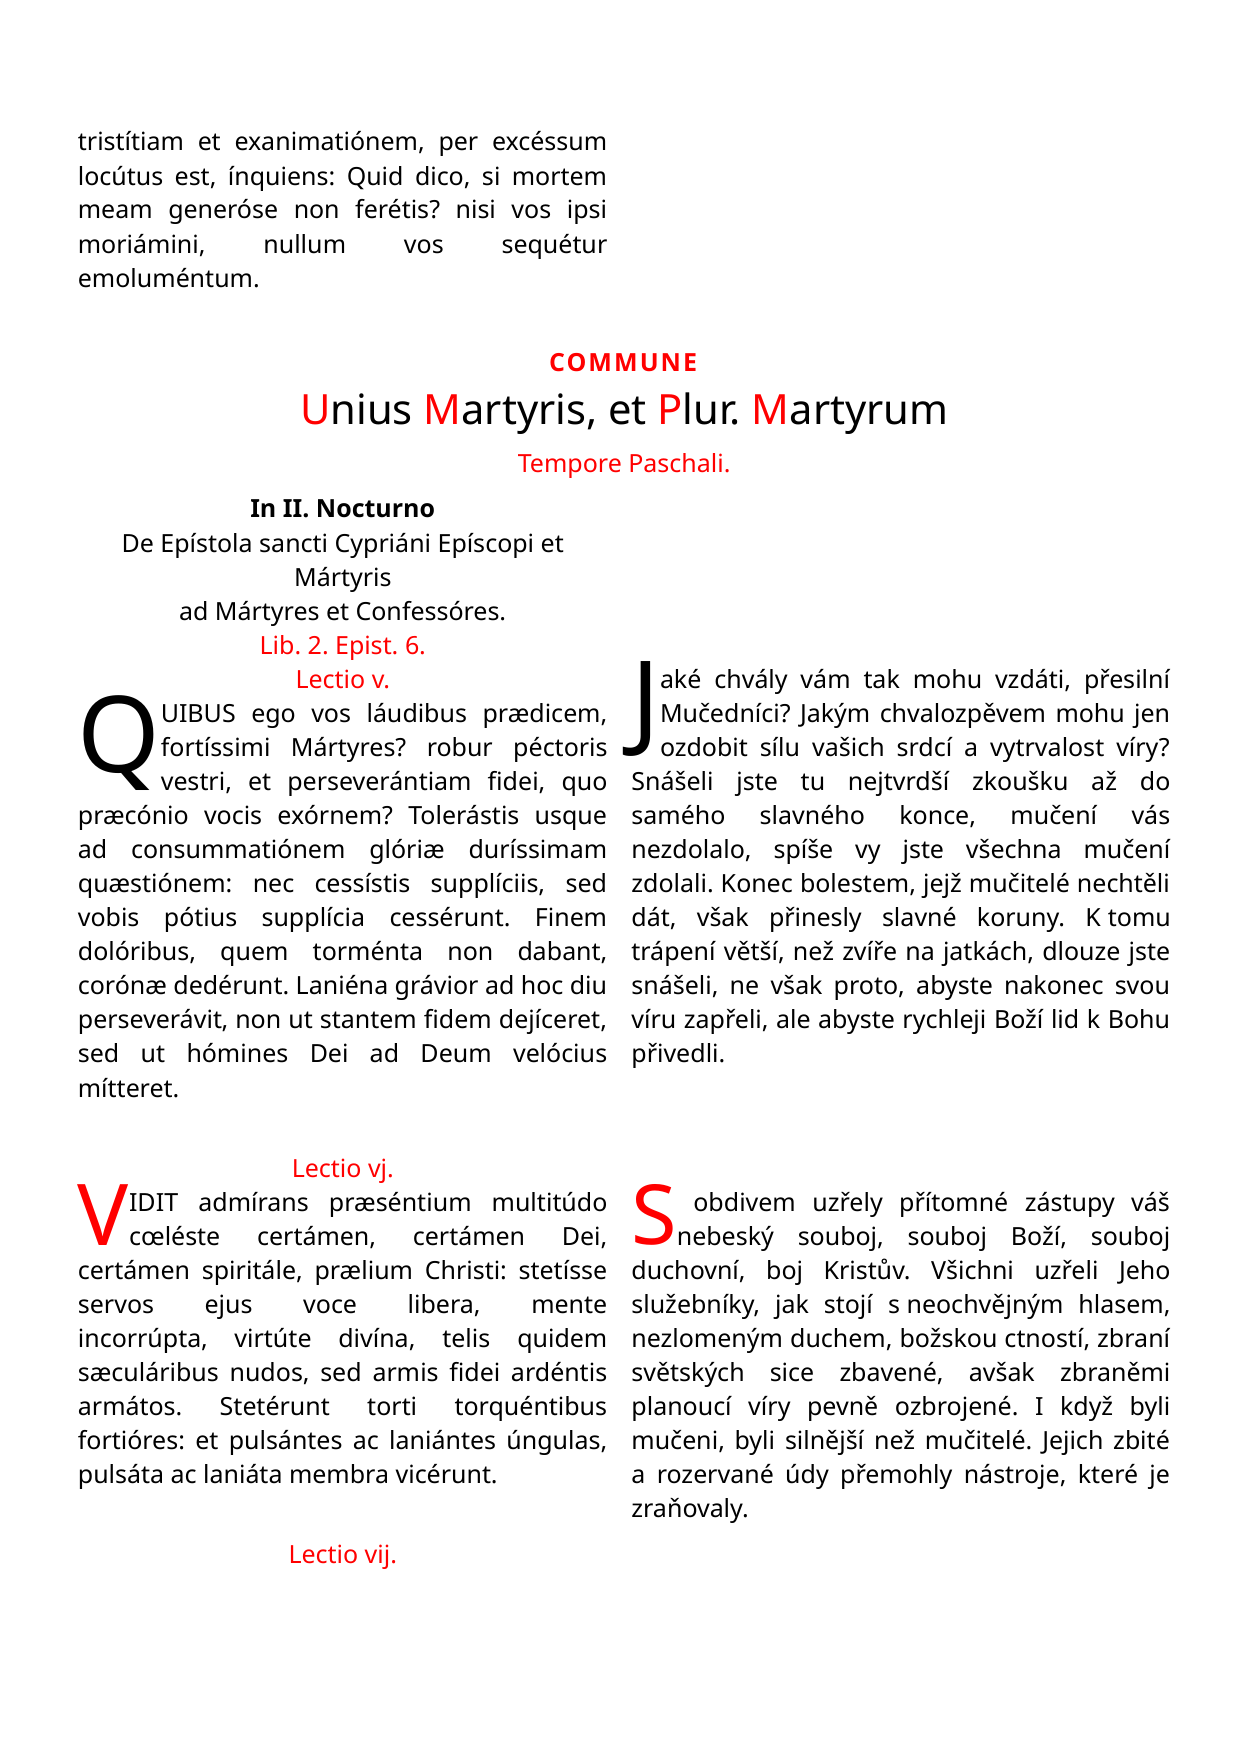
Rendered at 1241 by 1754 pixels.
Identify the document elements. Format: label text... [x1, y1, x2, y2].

table_cell [619, 118, 1182, 334]
table_cell [619, 1531, 1182, 1577]
table_cell In II. Nocturno De Epístola sancti Cypriáni Epíscopi et Mártyris ad Mártyres et Confessóres. Lib. 2. Epist. 6. Lectio v. QUIBUS ego vos láudibus prædicem, fortíssimi Mártyres? robur péctoris vestri, et perseverántiam fidei, quo præcónio vocis exórnem? Tolerástis usque ad consummatiónem glóriæ duríssimam quæstiónem: nec cessístis supplíciis, sed vobis pótius supplícia cessérunt. Finem dolóribus, quem torménta non dabant, corónæ dedérunt. Laniéna grávior ad hoc diu perseverávit‚ non ut stantem fidem dejíceret, sed ut hómines Dei ad Deum velócius mítteret. [66, 485, 619, 1144]
table_cell Jaké chvály vám tak mohu vzdáti, přesilní Mučedníci? Jakým chvalozpěvem mohu jen ozdobit sílu vašich srdcí a vytrvalost víry? Snášeli jste tu nejtvrdší zkoušku až do samého slavného konce, mučení vás nezdolalo, spíše vy jste všechna mučení zdolali. Konec bolestem, jejž mučitelé nechtěli dát, však přinesly slavné koruny. K tomu trápení větší, než zvíře na jatkách, dlouze jste snášeli, ne však proto, abyste nakonec svou víru zapřeli, ale abyste rychleji Boží lid k Bohu přivedli. [619, 485, 1182, 1144]
table_cell COMMUNE Unius Martyris, et Plur. Martyrum Tempore Paschali. [66, 334, 1182, 485]
table_cell Lectio vj. VIDIT admírans præséntium multitúdo cœléste certámen, certámen Dei, certámen spiritále, prælium Christi: stetísse servos ejus voce libera, mente incorrúpta‚ virtúte divína, telis quidem sæculáribus nudos, sed armis fidei ardéntis armátos. Stetérunt torti torquéntibus fortióres: et pulsántes ac laniántes úngulas, pulsáta ac laniáta membra vicérunt. [66, 1144, 619, 1531]
table_cell tristítiam et exanimatiónem, per excéssum locútus est, ínquiens: Quid dico, si mortem meam generóse non ferétis? nisi vos ipsi moriámini, nullum vos sequétur emoluméntum. [66, 118, 619, 334]
table_cell S obdivem uzřely přítomné zástupy váš nebeský souboj, souboj Boží, souboj duchovní, boj Kristův. Všichni uzřeli Jeho služebníky, jak stojí s neochvějným hlasem, nezlomeným duchem, božskou ctností, zbraní světských sice zbavené, avšak zbraněmi planoucí víry pevně ozbrojené. I když byli mučeni, byli silnější než mučitelé. Jejich zbité a rozervané údy přemohly nástroje, které je zraňovaly. [619, 1144, 1182, 1531]
table_cell Lectio vij. [66, 1531, 619, 1577]
